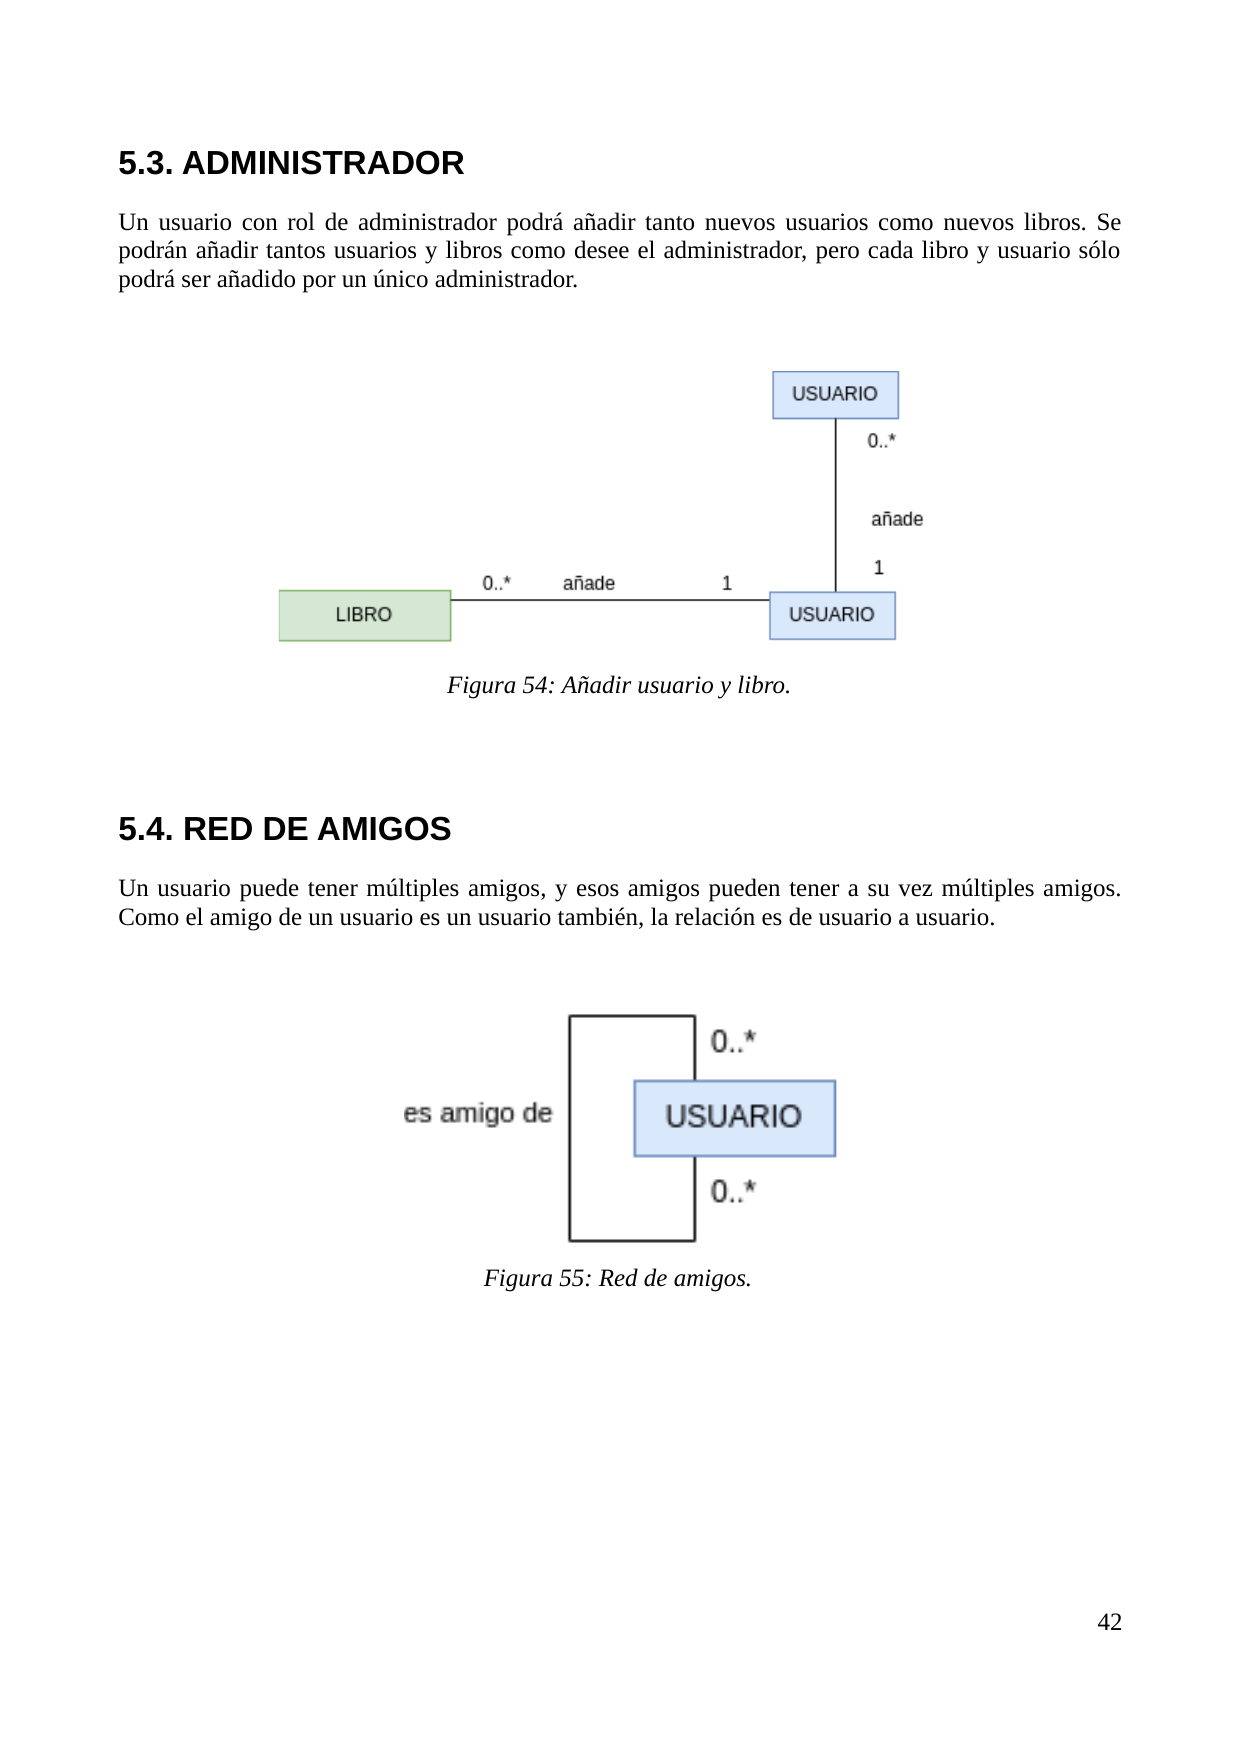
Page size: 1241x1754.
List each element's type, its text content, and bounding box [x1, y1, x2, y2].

picture [404, 998, 837, 1263]
subtitle 5.4. RED DE AMIGOS [118, 809, 1122, 848]
text Figura 54: Añadir usuario y libro. [279, 670, 962, 699]
text Un usuario puede tener múltiples amigos, y esos amigos pueden tener a su vez múltiples amigos. Como el amigo de un usuario es un usuario también, la relación es de usuario a usuario. [118, 873, 1122, 930]
subtitle 5.3. ADMINISTRADOR [118, 143, 1122, 182]
text Figura 55: Red de amigos. [465, 1263, 776, 1292]
picture [278, 371, 962, 670]
text Un usuario con rol de administrador podrá añadir tanto nuevos usuarios como nuevos libros. Se podrán añadir tantos usuarios y libros como desee el administrador, pero cada libro y usuario sólo podrá ser añadido por un único administrador. [118, 207, 1122, 293]
